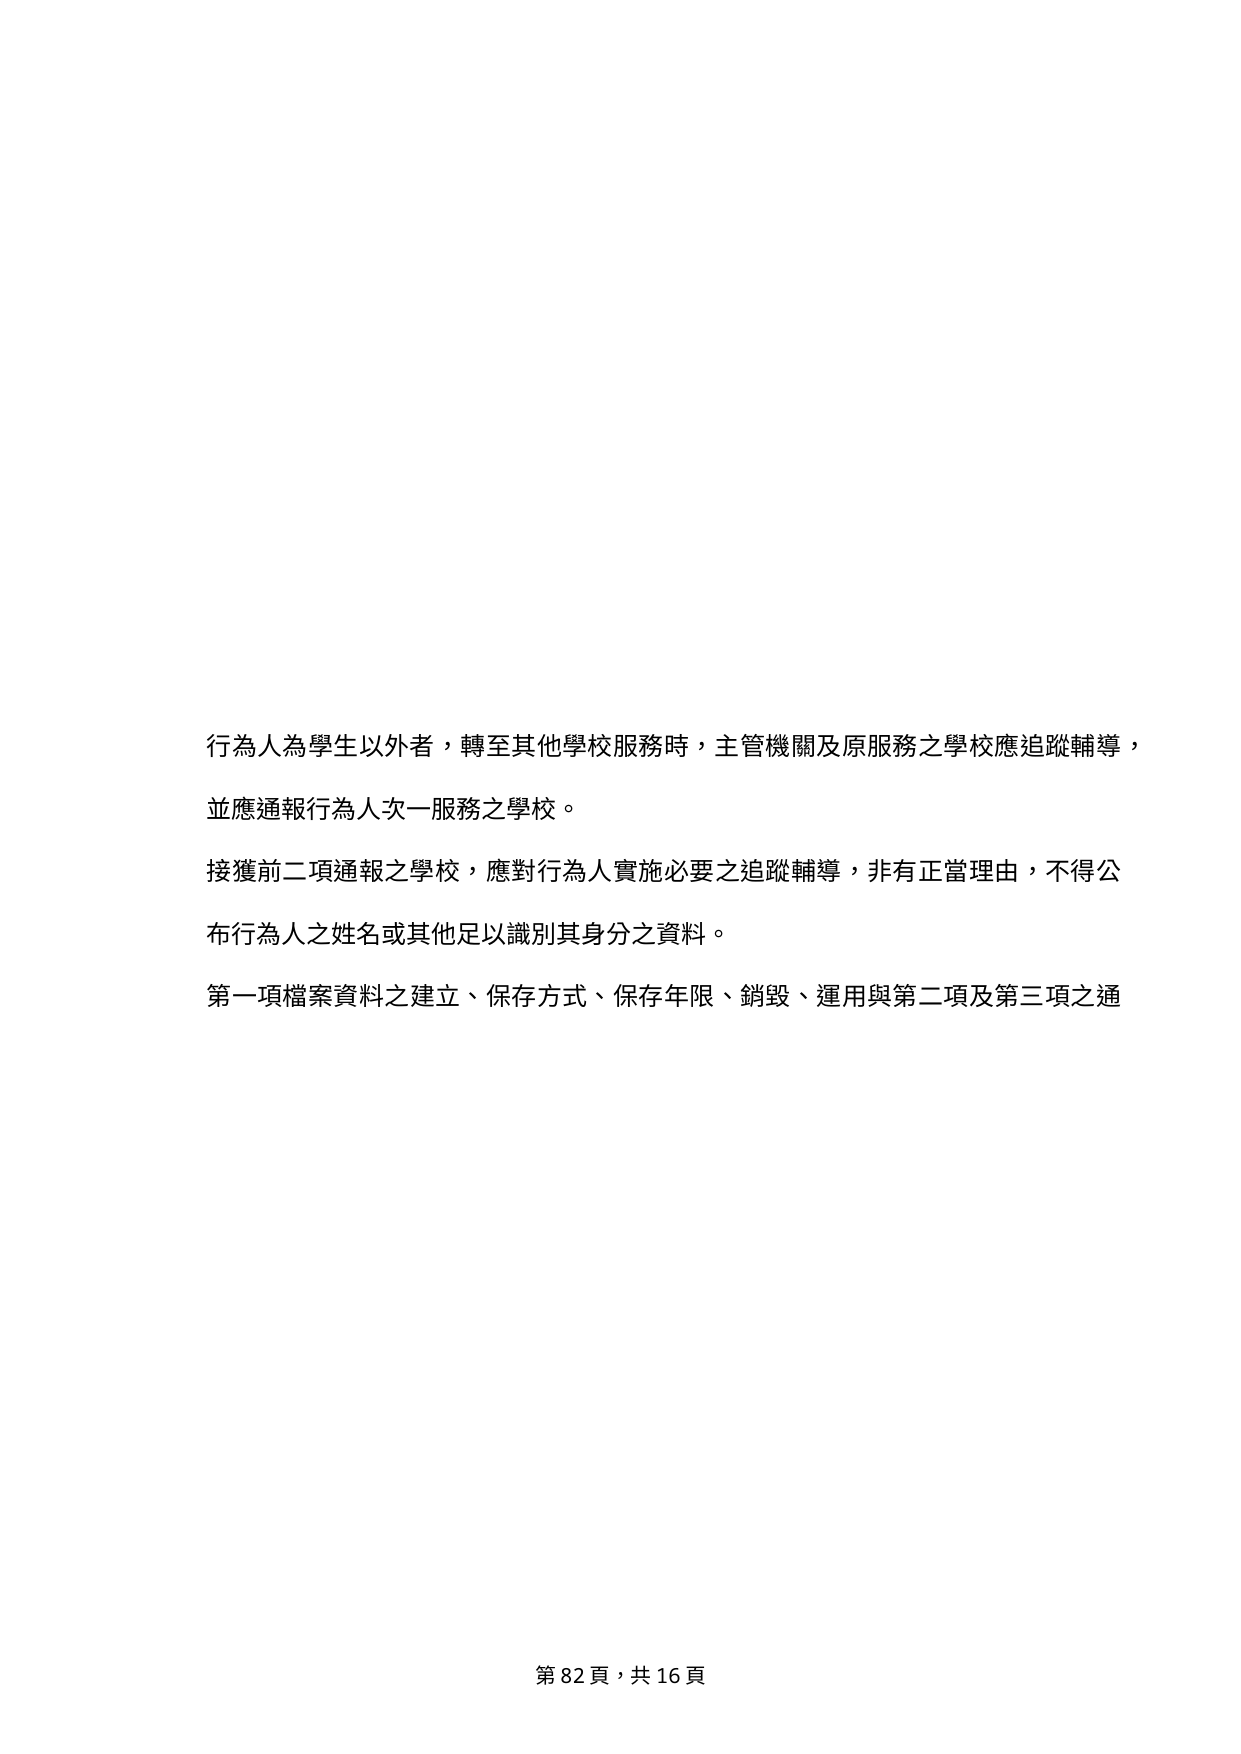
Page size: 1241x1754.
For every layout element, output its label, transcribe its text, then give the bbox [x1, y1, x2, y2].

text 接獲前二項通報之學校，應對行為人實施必要之追蹤輔導，非有正當理由，不得公布行為人之姓名或其他足以識別其身分之資料。 [206, 828, 1122, 953]
text 第一項檔案資料之建立、保存方式、保存年限、銷毀、運用與第二項及第三項之通 [206, 953, 1122, 1016]
text 行為人為學生以外者，轉至其他學校服務時，主管機關及原服務之學校應追蹤輔導，並應通報行為人次一服務之學校。 [206, 703, 1122, 828]
